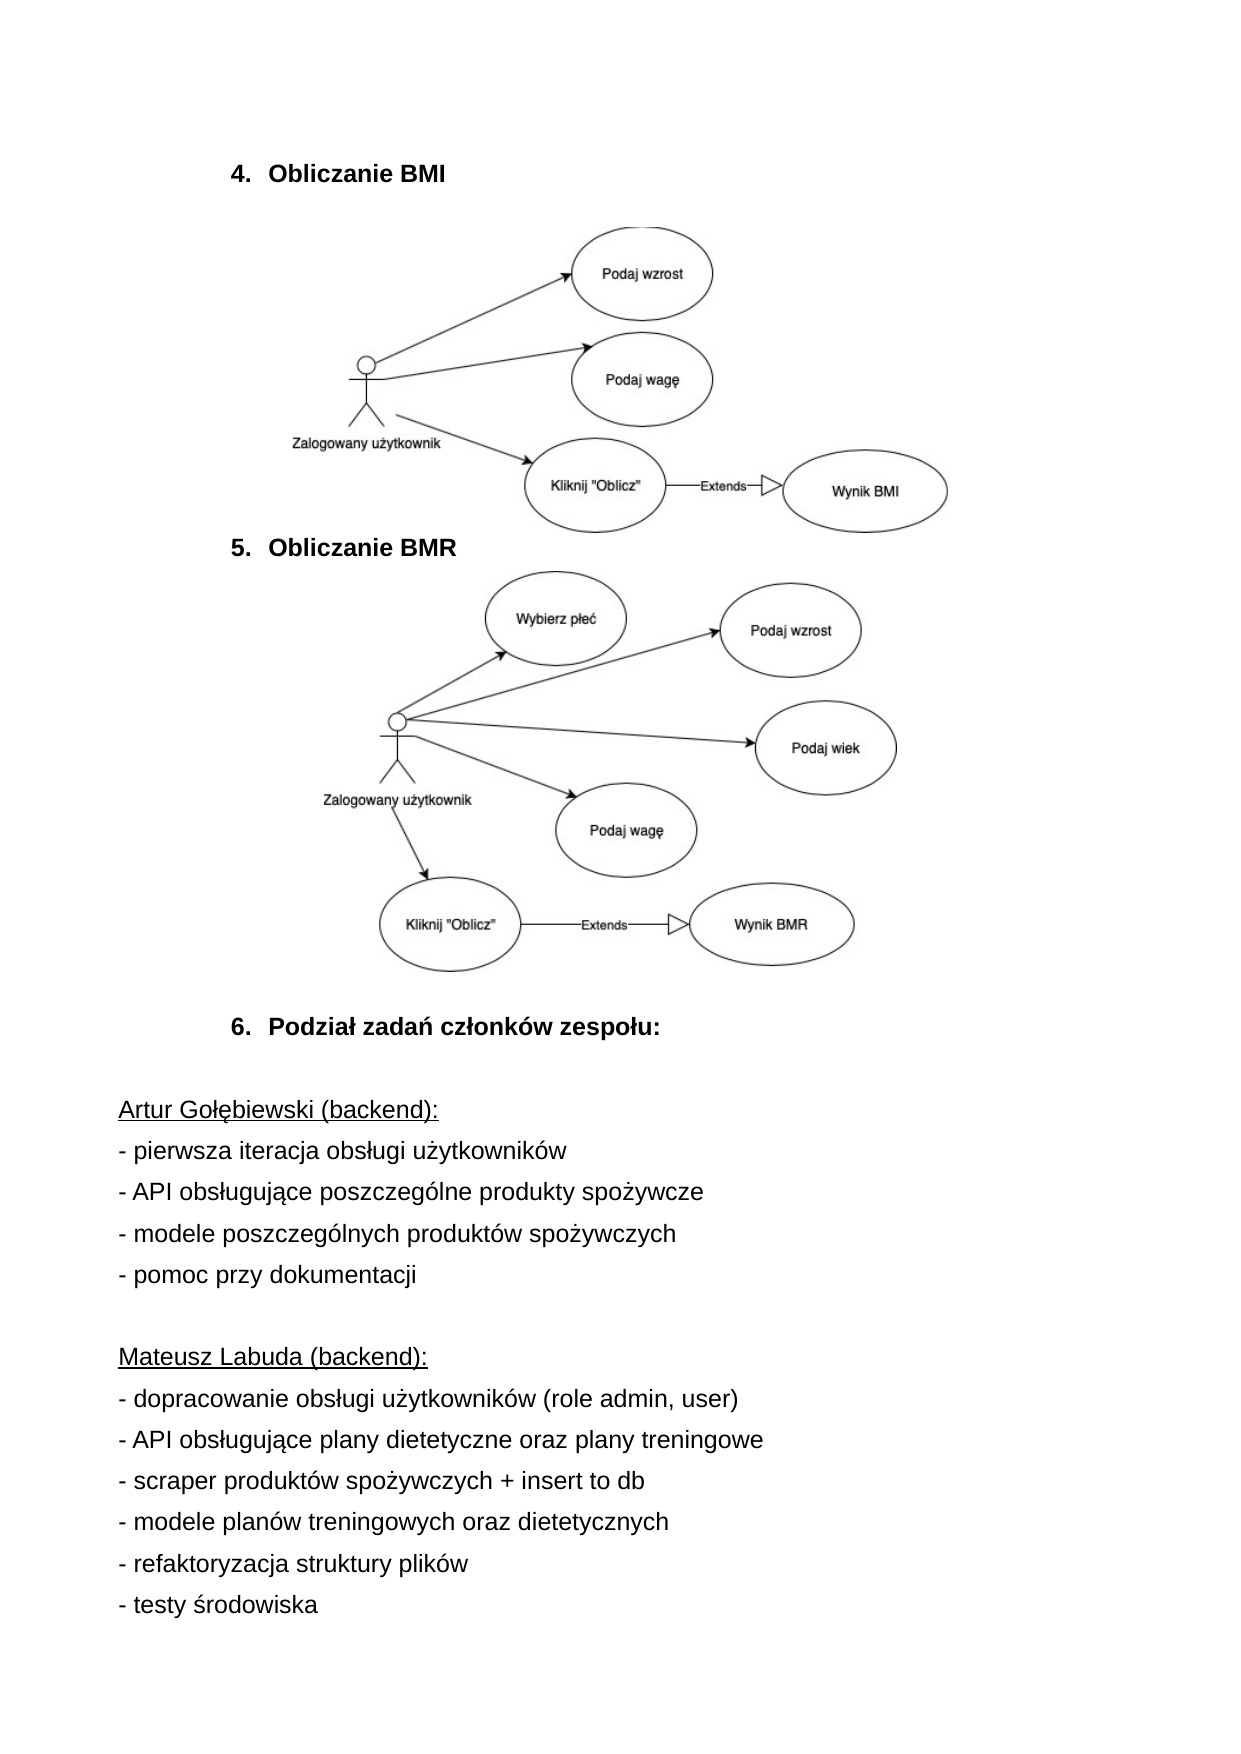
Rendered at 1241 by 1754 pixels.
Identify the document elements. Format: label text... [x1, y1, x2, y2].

text - refaktoryzacja struktury plików [118, 1549, 1122, 1577]
text - testy środowiska [118, 1590, 1122, 1619]
text - modele planów treningowych oraz dietetycznych [118, 1507, 1122, 1536]
text Artur Gołębiewski (backend): [118, 1095, 1122, 1124]
text Mateusz Labuda (backend): [118, 1342, 1122, 1371]
text - API obsługujące poszczególne produkty spożywcze [118, 1177, 1122, 1206]
text - API obsługujące plany dietetyczne oraz plany treningowe [118, 1425, 1122, 1454]
list Obliczanie BMI [231, 159, 1122, 188]
text - pierwsza iteracja obsługi użytkowników [118, 1136, 1122, 1165]
picture [292, 227, 948, 533]
picture [323, 571, 897, 972]
text - dopracowanie obsługi użytkowników (role admin, user) [118, 1384, 1122, 1412]
text - modele poszczególnych produktów spożywczych [118, 1219, 1122, 1247]
text - scraper produktów spożywczych + insert to db [118, 1466, 1122, 1495]
list Obliczanie BMR [231, 201, 1122, 562]
list Podział zadań członków zespołu: [231, 1012, 1122, 1041]
text - pomoc przy dokumentacji [118, 1260, 1122, 1289]
